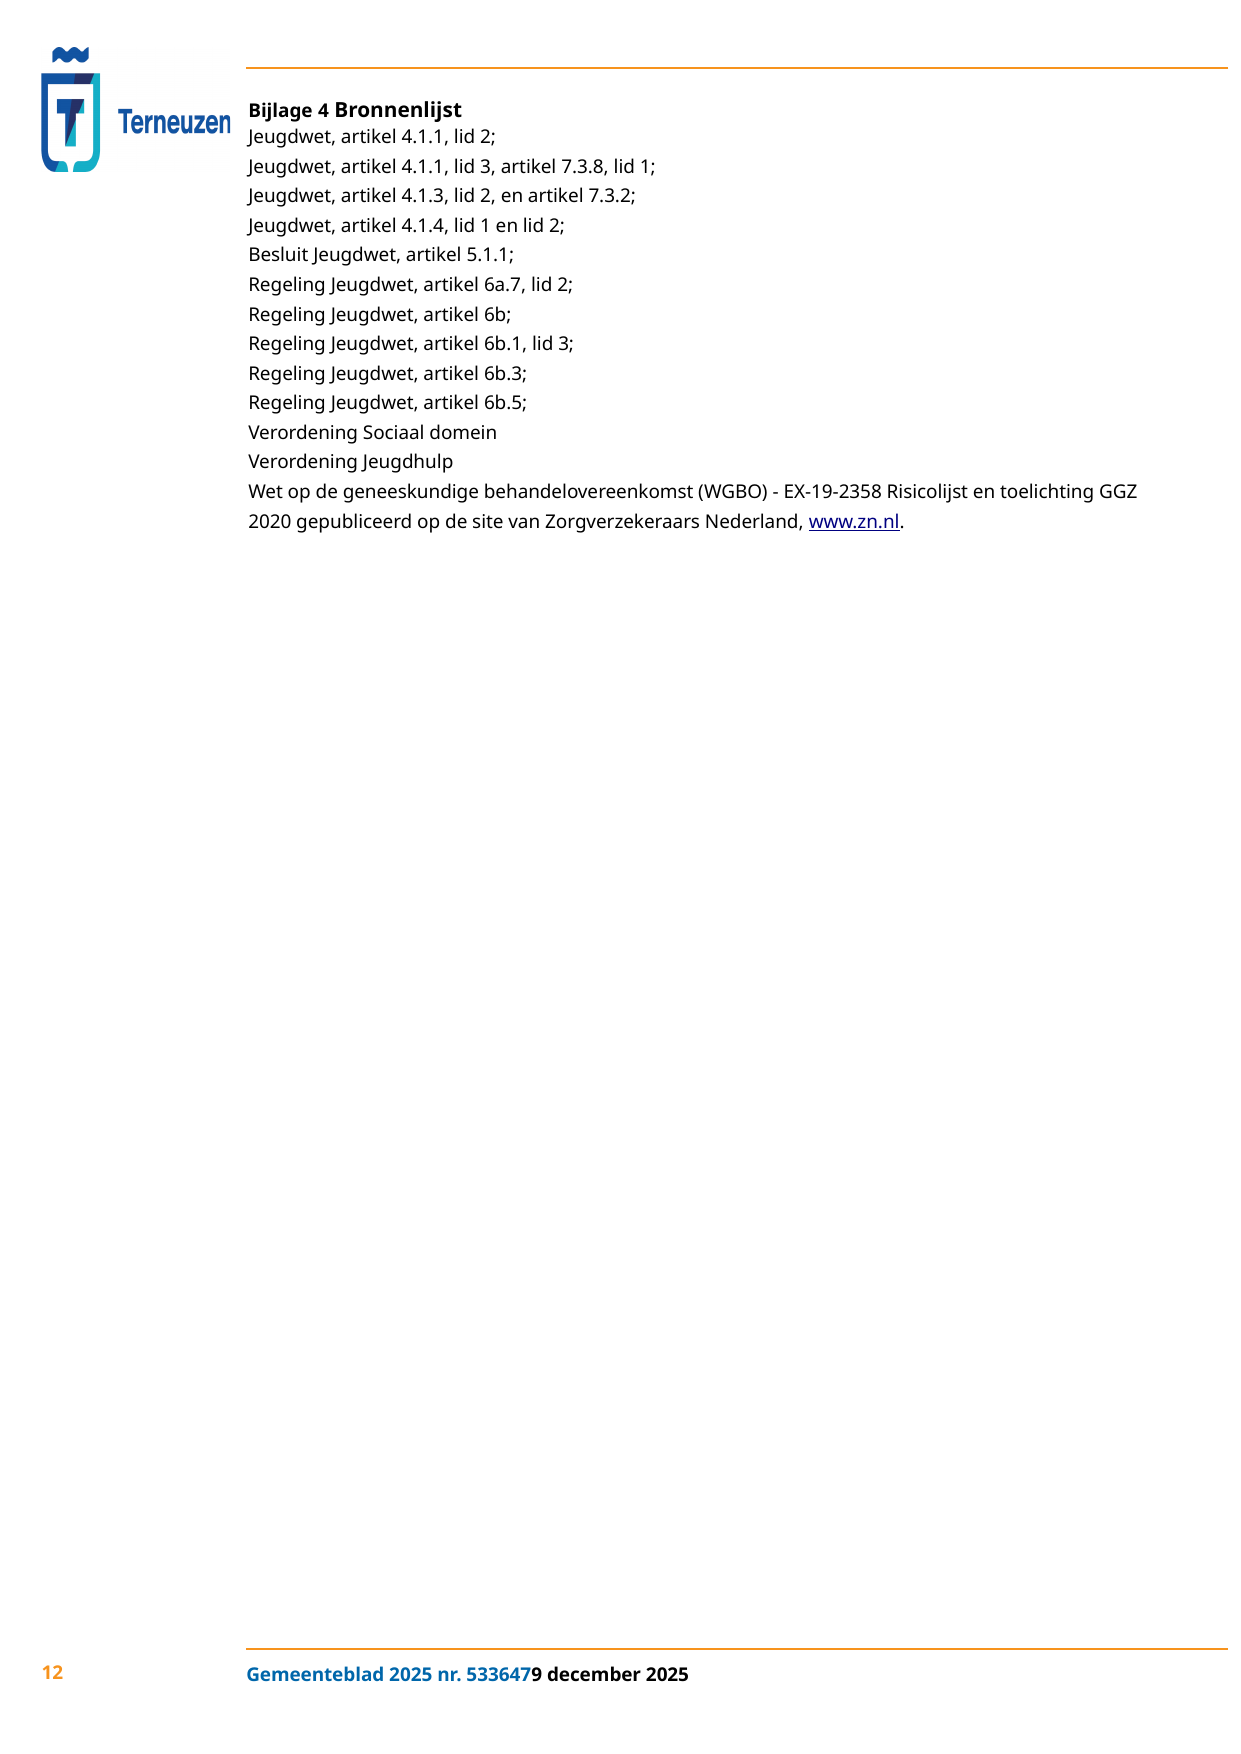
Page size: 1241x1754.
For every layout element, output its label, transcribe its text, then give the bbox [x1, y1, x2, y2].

text Jeugdwet, artikel 4.1.4, lid 1 en lid 2; [248, 212, 1152, 238]
text Bijlage 4 Bronnenlijst [248, 95, 1152, 123]
text Jeugdwet, artikel 4.1.1, lid 3, artikel 7.3.8, lid 1; [248, 153, 1152, 179]
text Jeugdwet, artikel 4.1.1, lid 2; [248, 123, 1152, 149]
picture [41, 47, 231, 172]
text Jeugdwet, artikel 4.1.3, lid 2, en artikel 7.3.2; [248, 182, 1152, 208]
text Regeling Jeugdwet, artikel 6a.7, lid 2; [248, 271, 1152, 297]
text Verordening Sociaal domein [248, 419, 1152, 445]
text Verordening Jeugdhulp [248, 449, 1152, 474]
text Regeling Jeugdwet, artikel 6b; [248, 301, 1152, 327]
text Regeling Jeugdwet, artikel 6b.5; [248, 389, 1152, 415]
text Regeling Jeugdwet, artikel 6b.1, lid 3; [248, 330, 1152, 356]
text Besluit Jeugdwet, artikel 5.1.1; [248, 242, 1152, 267]
text Wet op de geneeskundige behandelovereenkomst (WGBO) - EX-19-2358 Risicolijst en toelichting GGZ 2020 gepubliceerd op de site van Zorgverzekeraars Nederland, www.zn.nl. [248, 478, 1152, 534]
text Regeling Jeugdwet, artikel 6b.3; [248, 360, 1152, 386]
